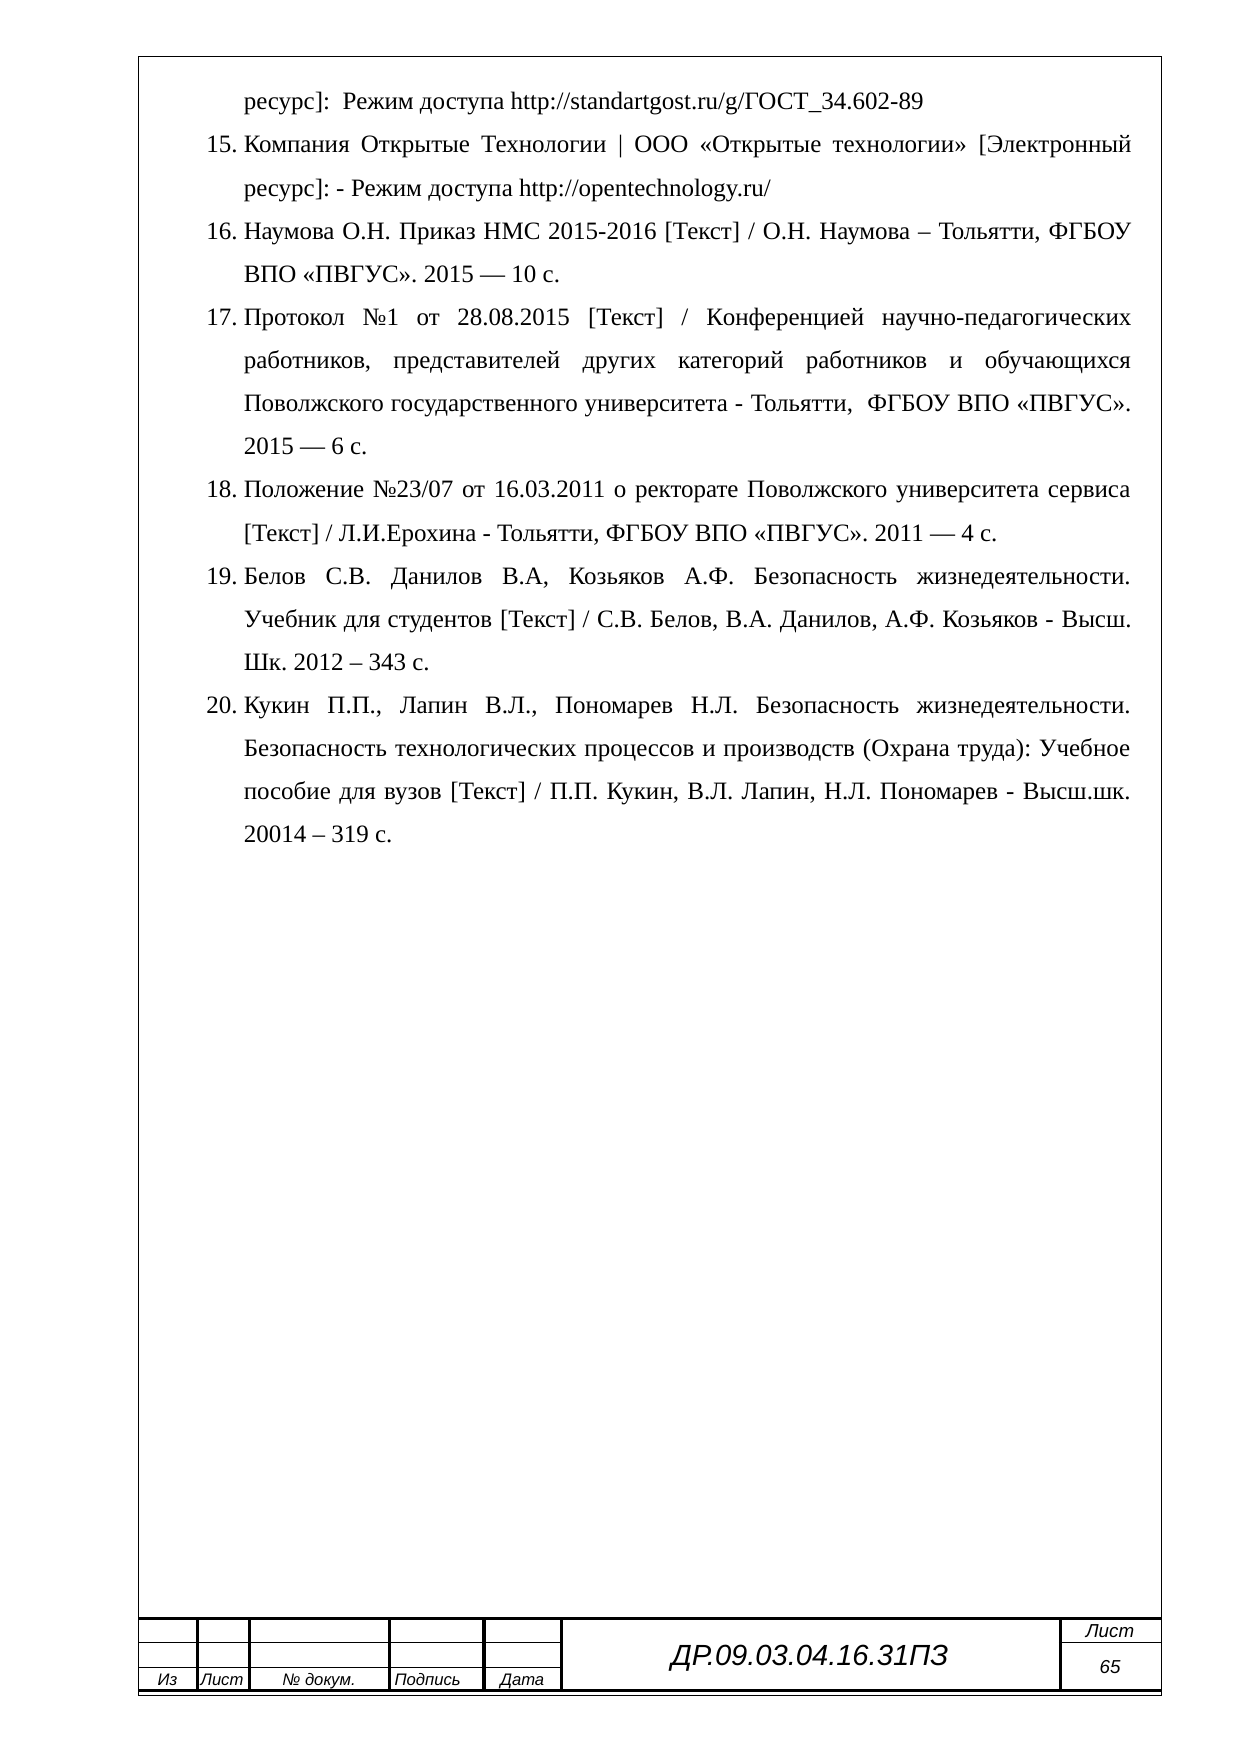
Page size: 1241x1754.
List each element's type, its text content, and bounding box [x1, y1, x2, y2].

list Белов С.В. Данилов В.А, Козьяков А.Ф. Безопасность жизнедеятельности. Учебник для студентов [Текст] / С.В. Белов, В.А. Данилов, А.Ф. Козьяков - Высш. Шк. 2012 – 343 с. [206, 561, 1132, 676]
list Компания Открытые Технологии | ООО «Открытые технологии» [Электронный ресурс]: - Режим доступа http://opentechnology.ru/ [206, 129, 1132, 201]
list Положение №23/07 от 16.03.2011 о ректорате Поволжского университета сервиса [Текст] / Л.И.Ерохина - Тольятти, ФГБОУ ВПО «ПВГУС». 2011 — 4 с. [206, 474, 1132, 546]
list Протокол №1 от 28.08.2015 [Текст] / Конференцией научно-педагогических работников, представителей других категорий работников и обучающихся Поволжского государственного университета - Тольятти, ФГБОУ ВПО «ПВГУС». 2015 — 6 с. [206, 302, 1132, 460]
list Наумова О.Н. Приказ НМС 2015-2016 [Текст] / О.Н. Наумова – Тольятти, ФГБОУ ВПО «ПВГУС». 2015 — 10 с. [206, 216, 1132, 288]
list Кукин П.П., Лапин В.Л., Пономарев Н.Л. Безопасность жизнедеятельности. Безопасность технологических процессов и производств (Охрана труда): Учебное пособие для вузов [Текст] / П.П. Кукин, В.Л. Лапин, Н.Л. Пономарев - Высш.шк. 20014 – 319 с. [206, 690, 1132, 848]
list ресурс]: Режим доступа http://standartgost.ru/g/ГОСТ_34.602-89 [206, 86, 1132, 115]
